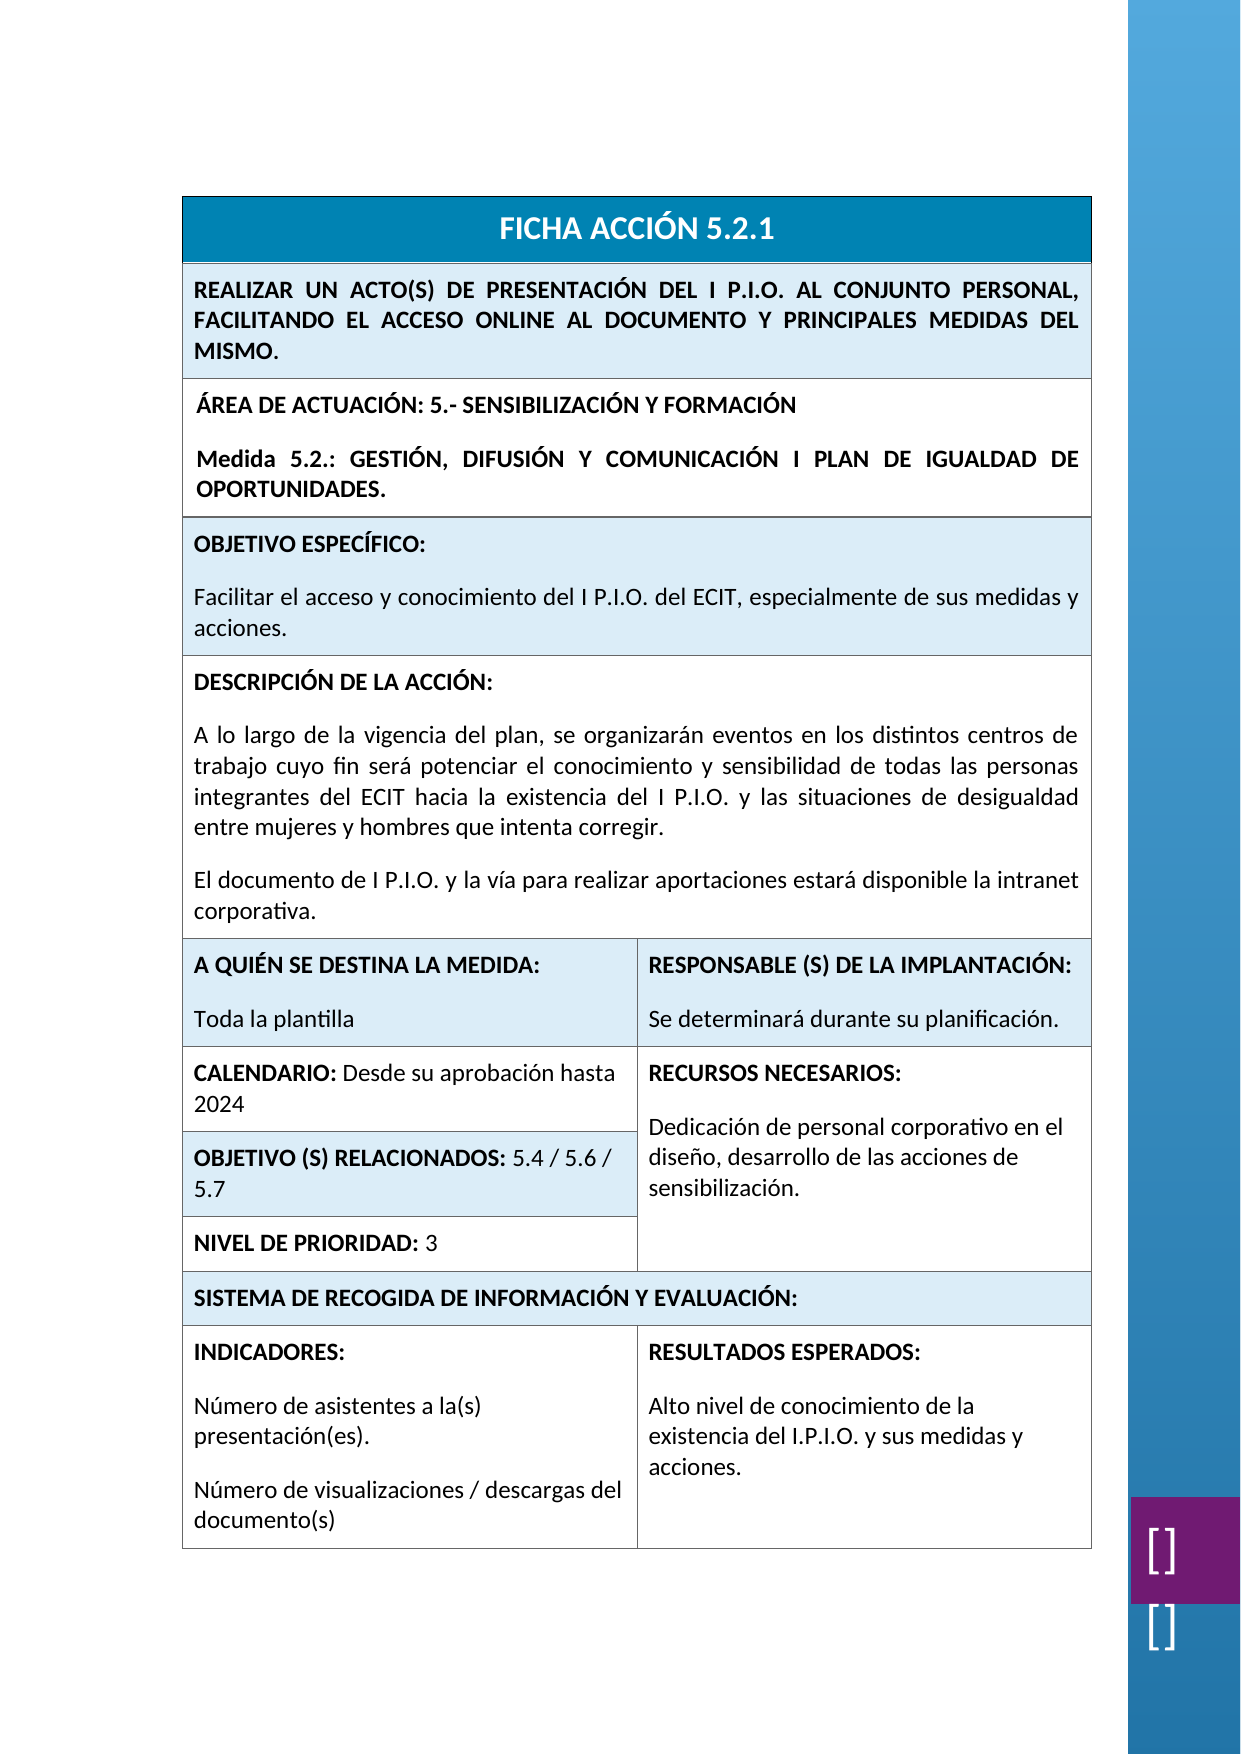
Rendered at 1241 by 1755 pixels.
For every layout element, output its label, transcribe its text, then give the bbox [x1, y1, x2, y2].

table_cell ÁREA DE ACTUACIÓN: 5.- SENSIBILIZACIÓN Y FORMACIÓN Medida 5.2.: GESTIÓN, DIFUSIÓN Y COMUNICACIÓN I PLAN DE IGUALDAD DE OPORTUNIDADES. [183, 379, 1091, 516]
table_header FICHA ACCIÓN 5.2.1 [183, 197, 1091, 262]
table_cell DESCRIPCIÓN DE LA ACCIÓN: A lo largo de la vigencia del plan, se organizarán eventos en los distintos centros de trabajo cuyo fin será potenciar el conocimiento y sensibilidad de todas las personas integrantes del ECIT hacia la existencia del I P.I.O. y las situaciones de desigualdad entre mujeres y hombres que intenta corregir. El documento de I P.I.O. y la vía para realizar aportaciones estará disponible la intranet corporativa. [183, 656, 1091, 938]
table_cell SISTEMA DE RECOGIDA DE INFORMACIÓN Y EVALUACIÓN: [183, 1272, 1091, 1325]
table_cell NIVEL DE PRIORIDAD: 3 [183, 1217, 637, 1271]
table_cell OBJETIVO ESPECÍFICO: Facilitar el acceso y conocimiento del I P.I.O. del ECIT, especialmente de sus medidas y acciones. [183, 518, 1091, 655]
table_cell RESULTADOS ESPERADOS: Alto nivel de conocimiento de la existencia del I.P.I.O. y sus medidas y acciones. [638, 1326, 1091, 1547]
table_cell REALIZAR UN ACTO(S) DE PRESENTACIÓN DEL I P.I.O. AL CONJUNTO PERSONAL, FACILITANDO EL ACCESO ONLINE AL DOCUMENTO Y PRINCIPALES MEDIDAS DEL MISMO. [183, 264, 1091, 378]
table_cell RESPONSABLE (S) DE LA IMPLANTACIÓN: Se determinará durante su planificación. [638, 939, 1091, 1046]
table_cell OBJETIVO (S) RELACIONADOS: 5.4 / 5.6 / 5.7 [183, 1132, 637, 1216]
table_cell A QUIÉN SE DESTINA LA MEDIDA: Toda la plantilla [183, 939, 637, 1046]
table_cell CALENDARIO: Desde su aprobación hasta 2024 [183, 1047, 637, 1131]
table_cell INDICADORES: Número de asistentes a la(s) presentación(es). Número de visualizaciones / descargas del documento(s) [183, 1326, 637, 1547]
table_cell RECURSOS NECESARIOS: Dedicación de personal corporativo en el diseño, desarrollo de las acciones de sensibilización. [638, 1047, 1091, 1271]
